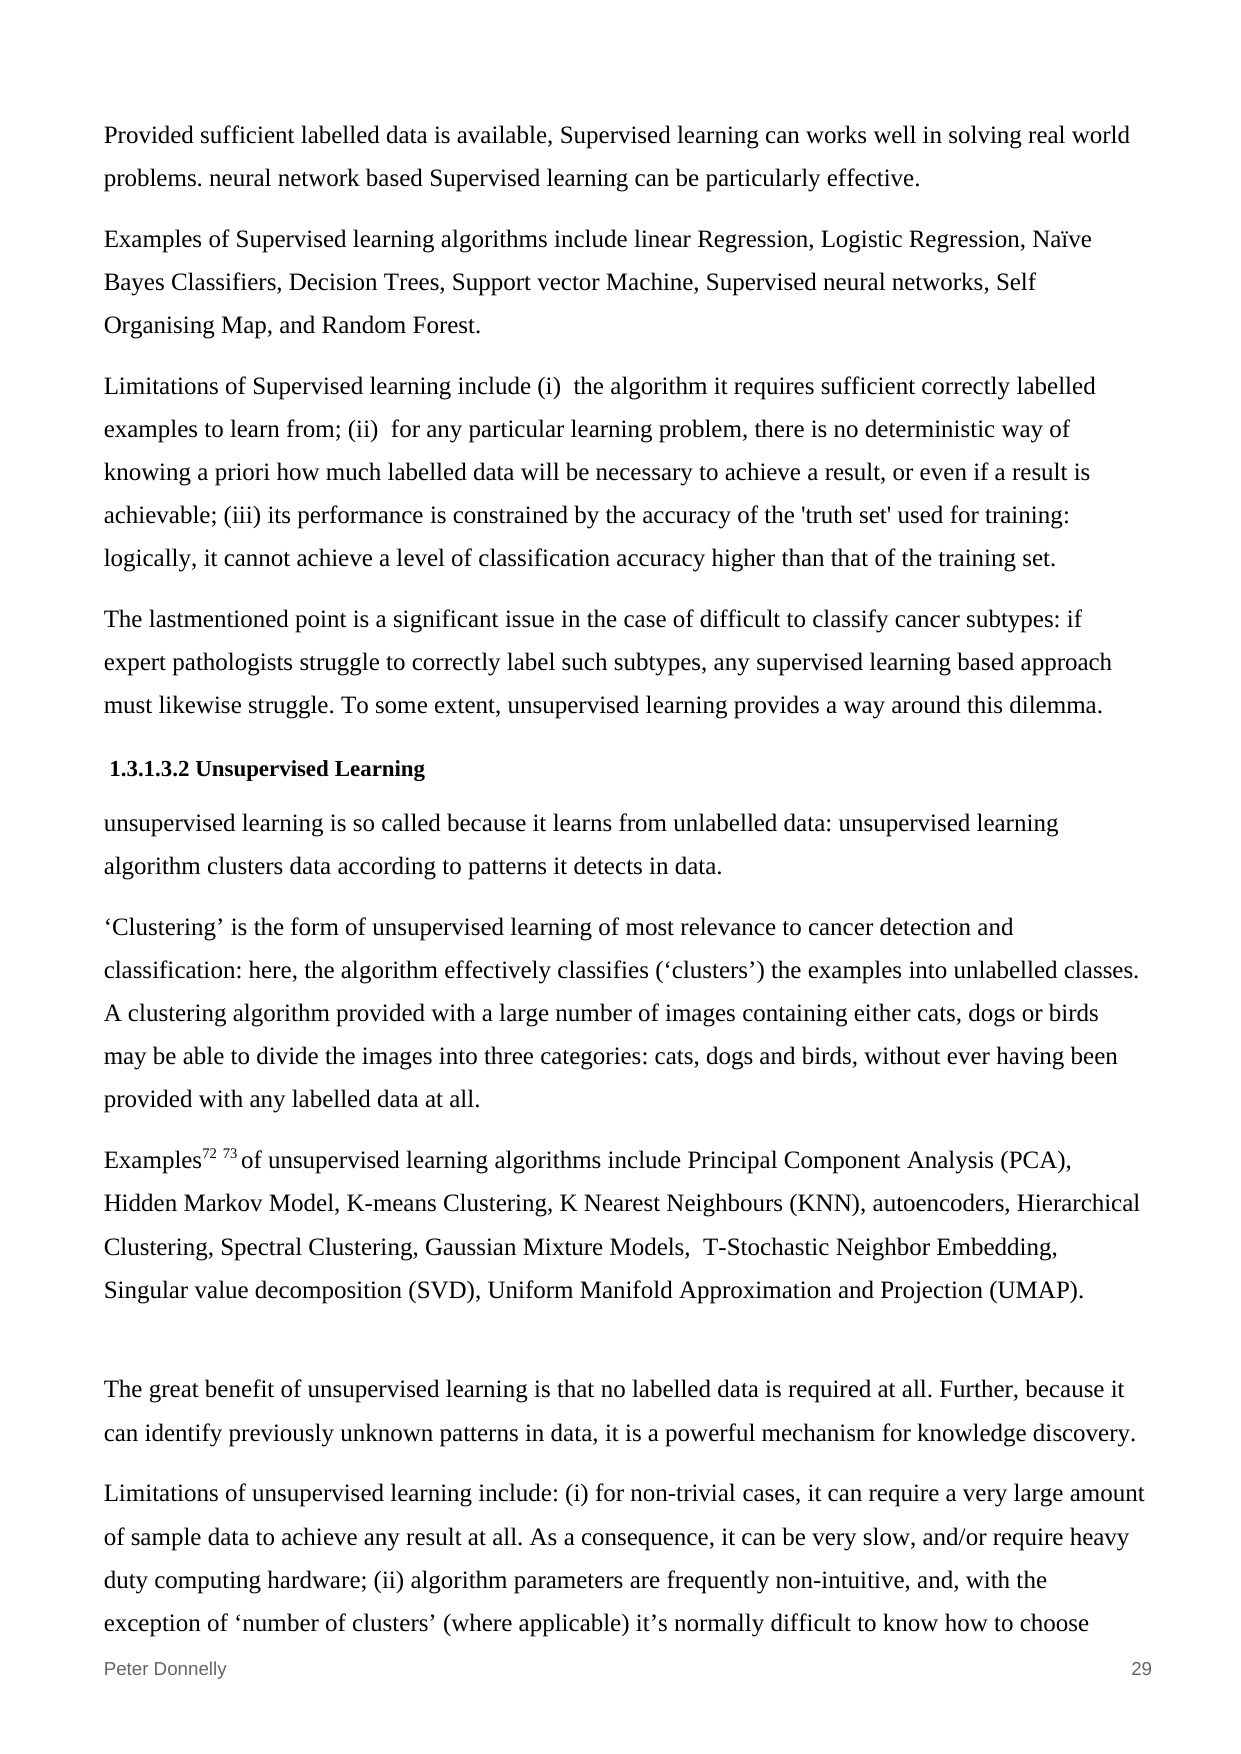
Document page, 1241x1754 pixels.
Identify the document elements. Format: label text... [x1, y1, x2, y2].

text Limitations of Supervised learning include (i) the algorithm it requires sufficient correctly labelled examples to learn from; (ii) for any particular learning problem, there is no deterministic way of knowing a priori how much labelled data will be necessary to achieve a result, or even if a result is achievable; (iii) its performance is constrained by the accuracy of the 'truth set' used for training: logically, it cannot achieve a level of classification accuracy higher than that of the training set. [103, 371, 1146, 572]
text The great benefit of unsupervised learning is that no labelled data is required at all. Further, because it can identify previously unknown patterns in data, it is a powerful mechanism for knowledge discovery. [103, 1374, 1146, 1446]
text The lastmentioned point is a significant issue in the case of difficult to classify cancer subtypes: if expert pathologists struggle to correctly label such subtypes, any supervised learning based approach must likewise struggle. To some extent, unsupervised learning provides a way around this dilemma. [103, 604, 1146, 719]
text Provided sufficient labelled data is available, Supervised learning can works well in solving real world problems. neural network based Supervised learning can be particularly effective. [103, 120, 1146, 192]
text Examples of Supervised learning algorithms include linear Regression, Logistic Regression, Naïve Bayes Classifiers, Decision Trees, Support vector Machine, Supervised neural networks, Self Organising Map, and Random Forest. [103, 224, 1146, 339]
subtitle Unsupervised Learning [103, 755, 1146, 781]
text Examples of unsupervised learning algorithms include Principal Component Analysis (PCA), Hidden Markov Model, K-means Clustering, K Nearest Neighbours (KNN), autoencoders, Hierarchical Clustering, Spectral Clustering, Gaussian Mixture Models, T-Stochastic Neighbor Embedding, Singular value decomposition (SVD), Uniform Manifold Approximation and Projection (UMAP). [103, 1145, 1146, 1303]
text unsupervised learning is so called because it learns from unlabelled data: unsupervised learning algorithm clusters data according to patterns it detects in data. [103, 808, 1146, 880]
text ‘Clustering’ is the form of unsupervised learning of most relevance to cancer detection and classification: here, the algorithm effectively classifies (‘clusters’) the examples into unlabelled classes. A clustering algorithm provided with a large number of images containing either cats, dogs or birds may be able to divide the images into three categories: cats, dogs and birds, without ever having been provided with any labelled data at all. [103, 912, 1146, 1113]
text Limitations of unsupervised learning include: (i) for non-trivial cases, it can require a very large amount of sample data to achieve any result at all. As a consequence, it can be very slow, and/or require heavy duty computing hardware; (ii) algorithm parameters are frequently non-intuitive, and, with the exception of ‘number of clusters’ (where applicable) it’s normally difficult to know how to choose [103, 1478, 1146, 1637]
